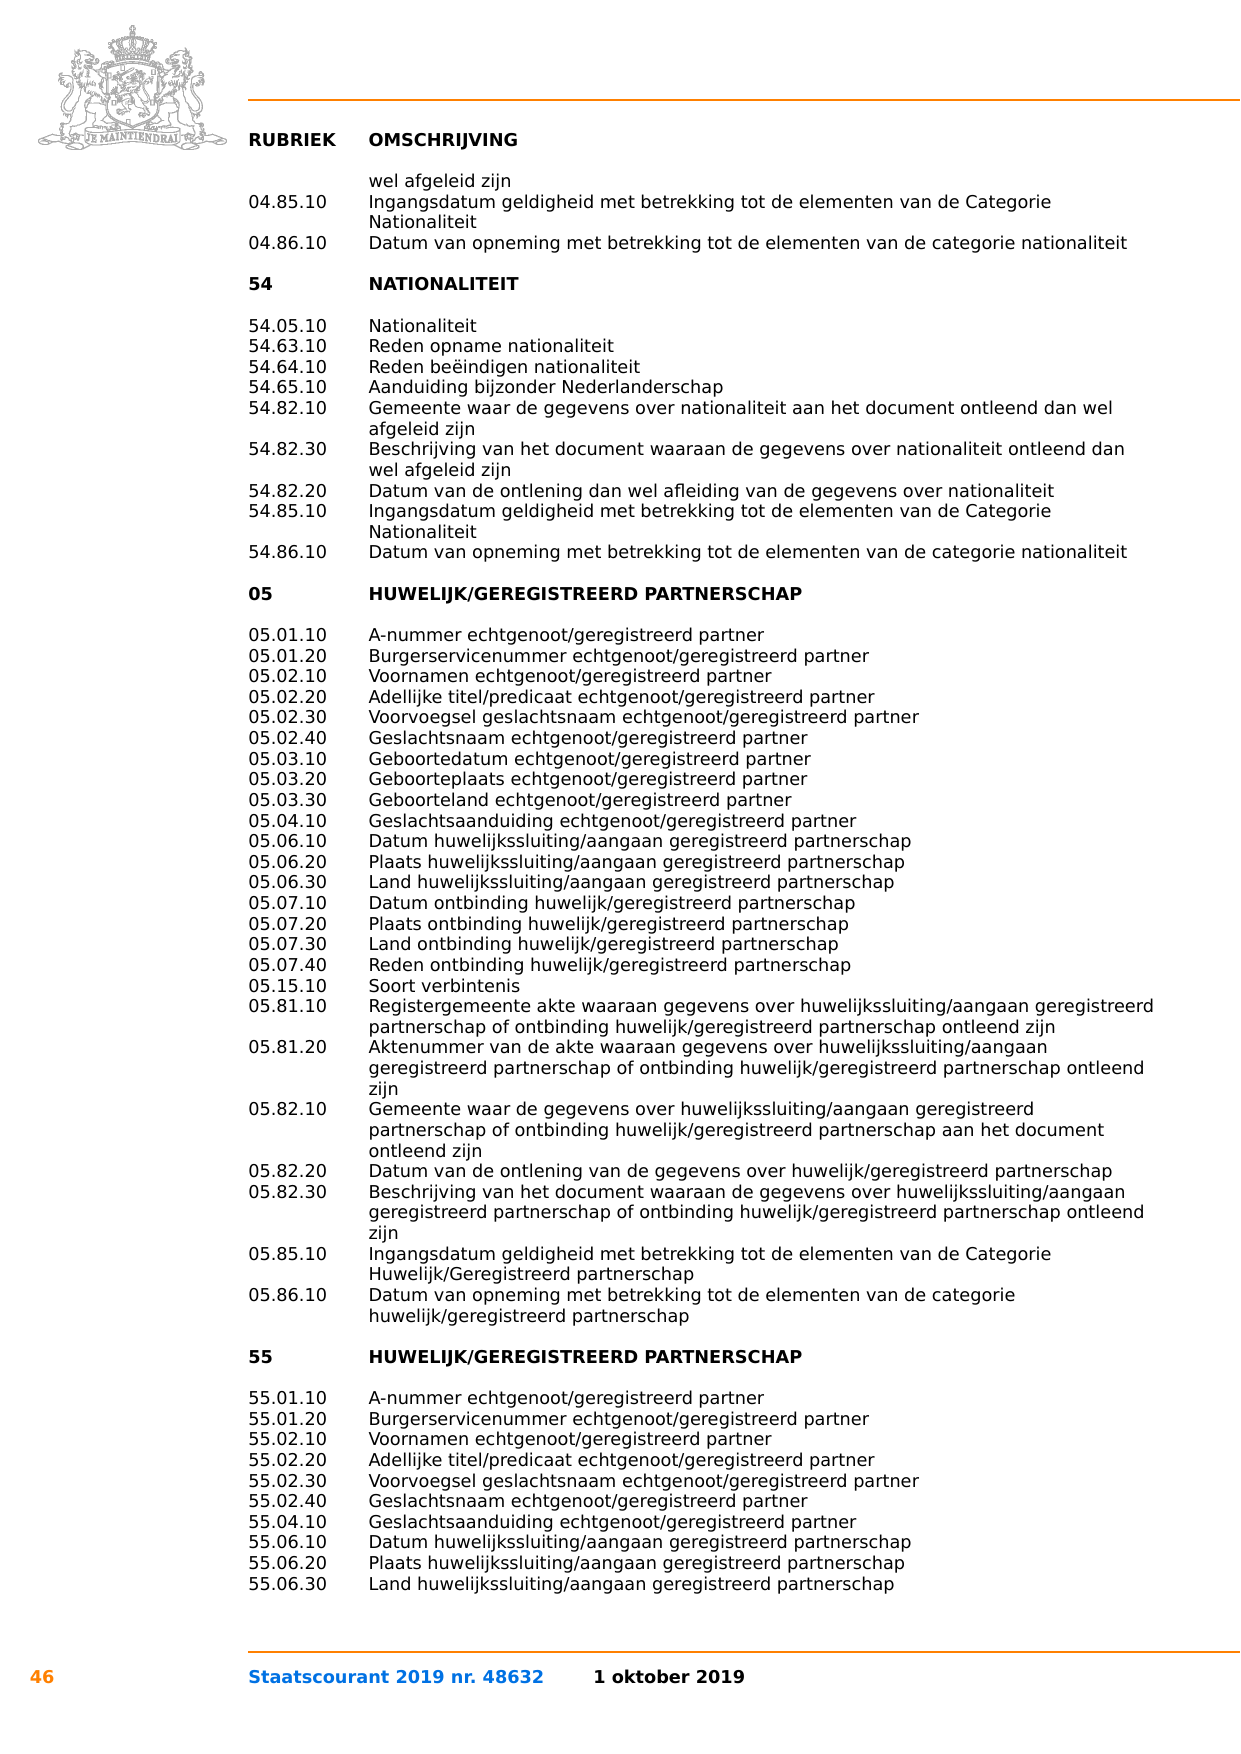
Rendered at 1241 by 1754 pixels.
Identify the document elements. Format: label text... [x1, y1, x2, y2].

table_cell 54.86.10 [248, 543, 362, 563]
table_cell Datum huwelijkssluiting/aangaan geregistreerd partnerschap [363, 831, 1163, 852]
table_cell 54.82.10 [248, 398, 362, 439]
table_cell 54.65.10 [248, 378, 362, 398]
table_cell Datum ontbinding huwelijk/geregistreerd partnerschap [363, 893, 1163, 914]
table_cell Voornamen echtgenoot/geregistreerd partner [363, 666, 1163, 687]
table_cell [363, 295, 1163, 316]
table_cell 05.01.20 [248, 646, 362, 666]
table_cell 05.02.30 [248, 708, 362, 728]
table_cell Geboorteland echtgenoot/geregistreerd partner [363, 790, 1163, 811]
table_cell Burgerservicenummer echtgenoot/geregistreerd partner [363, 646, 1163, 666]
table_cell Nationaliteit [363, 316, 1163, 336]
table_cell Beschrijving van het document waaraan de gegevens over nationaliteit ontleend dan wel afgeleid zijn [363, 439, 1163, 481]
table_cell Plaats ontbinding huwelijk/geregistreerd partnerschap [363, 914, 1163, 934]
table_cell Ingangsdatum geldigheid met betrekking tot de elementen van de Categorie Nationaliteit [363, 192, 1163, 233]
table_cell 55 [248, 1347, 362, 1367]
table_cell Datum huwelijkssluiting/aangaan geregistreerd partnerschap [363, 1533, 1163, 1553]
picture [38, 25, 227, 150]
table_cell 55.01.20 [248, 1409, 362, 1429]
table_cell Datum van de ontlening dan wel afleiding van de gegevens over nationaliteit [363, 481, 1163, 501]
table_cell [248, 563, 362, 584]
table_cell Adellijke titel/predicaat echtgenoot/geregistreerd partner [363, 1450, 1163, 1471]
table_cell 05.06.20 [248, 852, 362, 872]
table_cell [248, 254, 362, 274]
table_cell [248, 1368, 362, 1388]
table_cell 05.85.10 [248, 1244, 362, 1285]
table_cell 05.07.30 [248, 934, 362, 955]
table_cell [248, 295, 362, 316]
table_cell 55.01.10 [248, 1388, 362, 1409]
table_cell Voorvoegsel geslachtsnaam echtgenoot/geregistreerd partner [363, 1471, 1163, 1491]
table_cell Gemeente waar de gegevens over huwelijkssluiting/aangaan geregistreerd partnerschap of ontbinding huwelijk/geregistreerd partnerschap aan het document ontleend zijn [363, 1099, 1163, 1161]
table_cell HUWELIJK/GEREGISTREERD PARTNERSCHAP [363, 1347, 1163, 1367]
table_cell Burgerservicenummer echtgenoot/geregistreerd partner [363, 1409, 1163, 1429]
table_cell [363, 563, 1163, 584]
table_cell 55.06.30 [248, 1574, 362, 1594]
table_cell Aanduiding bijzonder Nederlanderschap [363, 378, 1163, 398]
table_cell Land ontbinding huwelijk/geregistreerd partnerschap [363, 934, 1163, 955]
table_cell Geslachtsaanduiding echtgenoot/geregistreerd partner [363, 811, 1163, 831]
table_cell 55.02.10 [248, 1429, 362, 1450]
table_cell Geslachtsnaam echtgenoot/geregistreerd partner [363, 1491, 1163, 1512]
table_cell Reden beëindigen nationaliteit [363, 357, 1163, 377]
table_cell Voorvoegsel geslachtsnaam echtgenoot/geregistreerd partner [363, 708, 1163, 728]
table_cell [363, 1368, 1163, 1388]
table_cell 55.06.20 [248, 1553, 362, 1574]
table_cell 05.02.40 [248, 728, 362, 749]
table_header OMSCHRIJVING [363, 130, 1163, 151]
table_cell Aktenummer van de akte waaraan gegevens over huwelijkssluiting/aangaan geregistreerd partnerschap of ontbinding huwelijk/geregistreerd partnerschap ontleend zijn [363, 1038, 1163, 1099]
table_cell 05.03.30 [248, 790, 362, 811]
table_cell 05.06.10 [248, 831, 362, 852]
table_cell 05.02.10 [248, 666, 362, 687]
table_cell Ingangsdatum geldigheid met betrekking tot de elementen van de Categorie Nationaliteit [363, 501, 1163, 542]
table_cell [248, 151, 362, 171]
table_cell 54.05.10 [248, 316, 362, 336]
table_header RUBRIEK [248, 130, 362, 151]
table_cell 05.06.30 [248, 873, 362, 893]
table_cell A-nummer echtgenoot/geregistreerd partner [363, 1388, 1163, 1409]
table_cell 54 [248, 274, 362, 295]
table_cell Land huwelijkssluiting/aangaan geregistreerd partnerschap [363, 873, 1163, 893]
table_cell Reden ontbinding huwelijk/geregistreerd partnerschap [363, 955, 1163, 976]
table_cell 05.81.20 [248, 1038, 362, 1099]
table_cell 05.82.10 [248, 1099, 362, 1161]
table_cell Datum van opneming met betrekking tot de elementen van de categorie nationaliteit [363, 233, 1163, 254]
table_cell 54.64.10 [248, 357, 362, 377]
table_cell 04.86.10 [248, 233, 362, 254]
table_cell 54.63.10 [248, 336, 362, 357]
table_cell Gemeente waar de gegevens over nationaliteit aan het document ontleend dan wel afgeleid zijn [363, 398, 1163, 439]
table_cell 05 [248, 584, 362, 604]
table_cell 55.02.30 [248, 1471, 362, 1491]
table_cell Ingangsdatum geldigheid met betrekking tot de elementen van de Categorie Huwelijk/Geregistreerd partnerschap [363, 1244, 1163, 1285]
table_cell [363, 1326, 1163, 1347]
table_cell 05.15.10 [248, 976, 362, 996]
table_cell Datum van opneming met betrekking tot de elementen van de categorie nationaliteit [363, 543, 1163, 563]
table_cell 05.82.20 [248, 1161, 362, 1182]
table_cell Datum van opneming met betrekking tot de elementen van de categorie huwelijk/geregistreerd partnerschap [363, 1285, 1163, 1326]
table_cell 05.03.20 [248, 769, 362, 790]
table_cell [248, 1326, 362, 1347]
table_cell [363, 151, 1163, 171]
table_cell HUWELIJK/GEREGISTREERD PARTNERSCHAP [363, 584, 1163, 604]
table_cell Geslachtsaanduiding echtgenoot/geregistreerd partner [363, 1512, 1163, 1532]
table_cell Land huwelijkssluiting/aangaan geregistreerd partnerschap [363, 1574, 1163, 1594]
table_cell [248, 604, 362, 625]
table_cell Adellijke titel/predicaat echtgenoot/geregistreerd partner [363, 687, 1163, 707]
table_cell [363, 254, 1163, 274]
table_cell 05.81.10 [248, 996, 362, 1037]
table_cell Plaats huwelijkssluiting/aangaan geregistreerd partnerschap [363, 852, 1163, 872]
table_cell 05.82.30 [248, 1182, 362, 1244]
table_cell 55.02.20 [248, 1450, 362, 1471]
table_cell 54.82.20 [248, 481, 362, 501]
table_cell 05.07.10 [248, 893, 362, 914]
table_cell 05.07.20 [248, 914, 362, 934]
table_cell Datum van de ontlening van de gegevens over huwelijk/geregistreerd partnerschap [363, 1161, 1163, 1182]
table_cell Reden opname nationaliteit [363, 336, 1163, 357]
table_cell 54.85.10 [248, 501, 362, 542]
table_cell 05.86.10 [248, 1285, 362, 1326]
table_cell Geboorteplaats echtgenoot/geregistreerd partner [363, 769, 1163, 790]
table_cell Soort verbintenis [363, 976, 1163, 996]
table_cell Registergemeente akte waaraan gegevens over huwelijkssluiting/aangaan geregistreerd partnerschap of ontbinding huwelijk/geregistreerd partnerschap ontleend zijn [363, 996, 1163, 1037]
table_cell [363, 604, 1163, 625]
table_cell Beschrijving van het document waaraan de gegevens over huwelijkssluiting/aangaan geregistreerd partnerschap of ontbinding huwelijk/geregistreerd partnerschap ontleend zijn [363, 1182, 1163, 1244]
table_cell 55.06.10 [248, 1533, 362, 1553]
table_cell A-nummer echtgenoot/geregistreerd partner [363, 625, 1163, 646]
table_cell Geboortedatum echtgenoot/geregistreerd partner [363, 749, 1163, 769]
table_cell 05.04.10 [248, 811, 362, 831]
table_cell 05.01.10 [248, 625, 362, 646]
table_cell 54.82.30 [248, 439, 362, 481]
table_cell 04.85.10 [248, 192, 362, 233]
table_cell NATIONALITEIT [363, 274, 1163, 295]
table_cell Geslachtsnaam echtgenoot/geregistreerd partner [363, 728, 1163, 749]
table_cell 55.02.40 [248, 1491, 362, 1512]
table_cell 55.04.10 [248, 1512, 362, 1532]
table_cell 05.03.10 [248, 749, 362, 769]
table_cell [248, 171, 362, 192]
table_cell wel afgeleid zijn [363, 171, 1163, 192]
table_cell 05.02.20 [248, 687, 362, 707]
table_cell Plaats huwelijkssluiting/aangaan geregistreerd partnerschap [363, 1553, 1163, 1574]
table_cell 05.07.40 [248, 955, 362, 976]
table_cell Voornamen echtgenoot/geregistreerd partner [363, 1429, 1163, 1450]
